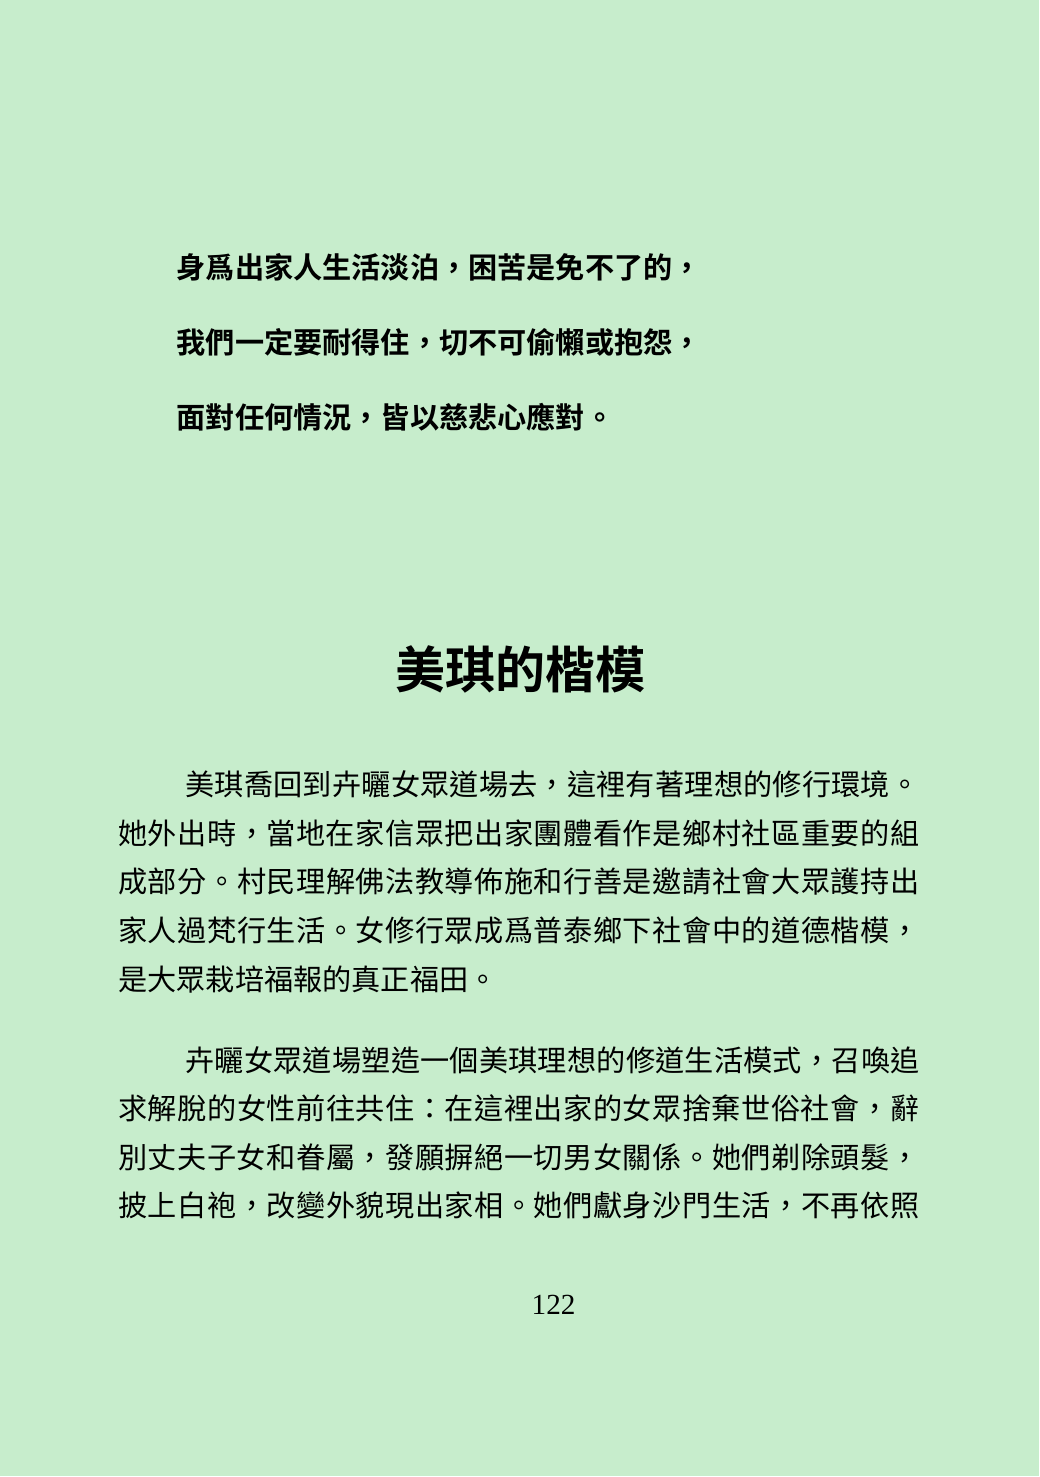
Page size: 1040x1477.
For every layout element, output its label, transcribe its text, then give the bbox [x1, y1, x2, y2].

text 身爲出家人生活淡泊，困苦是免不了的， [118, 245, 921, 287]
text 面對任何情況，皆以慈悲心應對。 [118, 394, 921, 437]
text 卉曬女眾道場塑造一個美琪理想的修道生活模式，召喚追求解脫的女性前往共住：在這裡出家的女眾捨棄世俗社會，辭別丈夫子女和眷屬，發願摒絕一切男女關係。她們剃除頭髮，披上白袍，改變外貌現出家相。她們獻身沙門生活，不再依照 [118, 1037, 921, 1225]
subtitle 美琪的楷模 [118, 630, 921, 702]
text 美琪喬回到卉曬女眾道場去，這裡有著理想的修行環境。她外出時，當地在家信眾把出家團體看作是鄉村社區重要的組成部分。村民理解佛法教導佈施和行善是邀請社會大眾護持出家人過梵行生活。女修行眾成爲普泰鄉下社會中的道德楷模，是大眾栽培福報的真正福田。 [118, 762, 921, 998]
text 我們一定要耐得住，切不可偷懶或抱怨， [118, 320, 921, 362]
